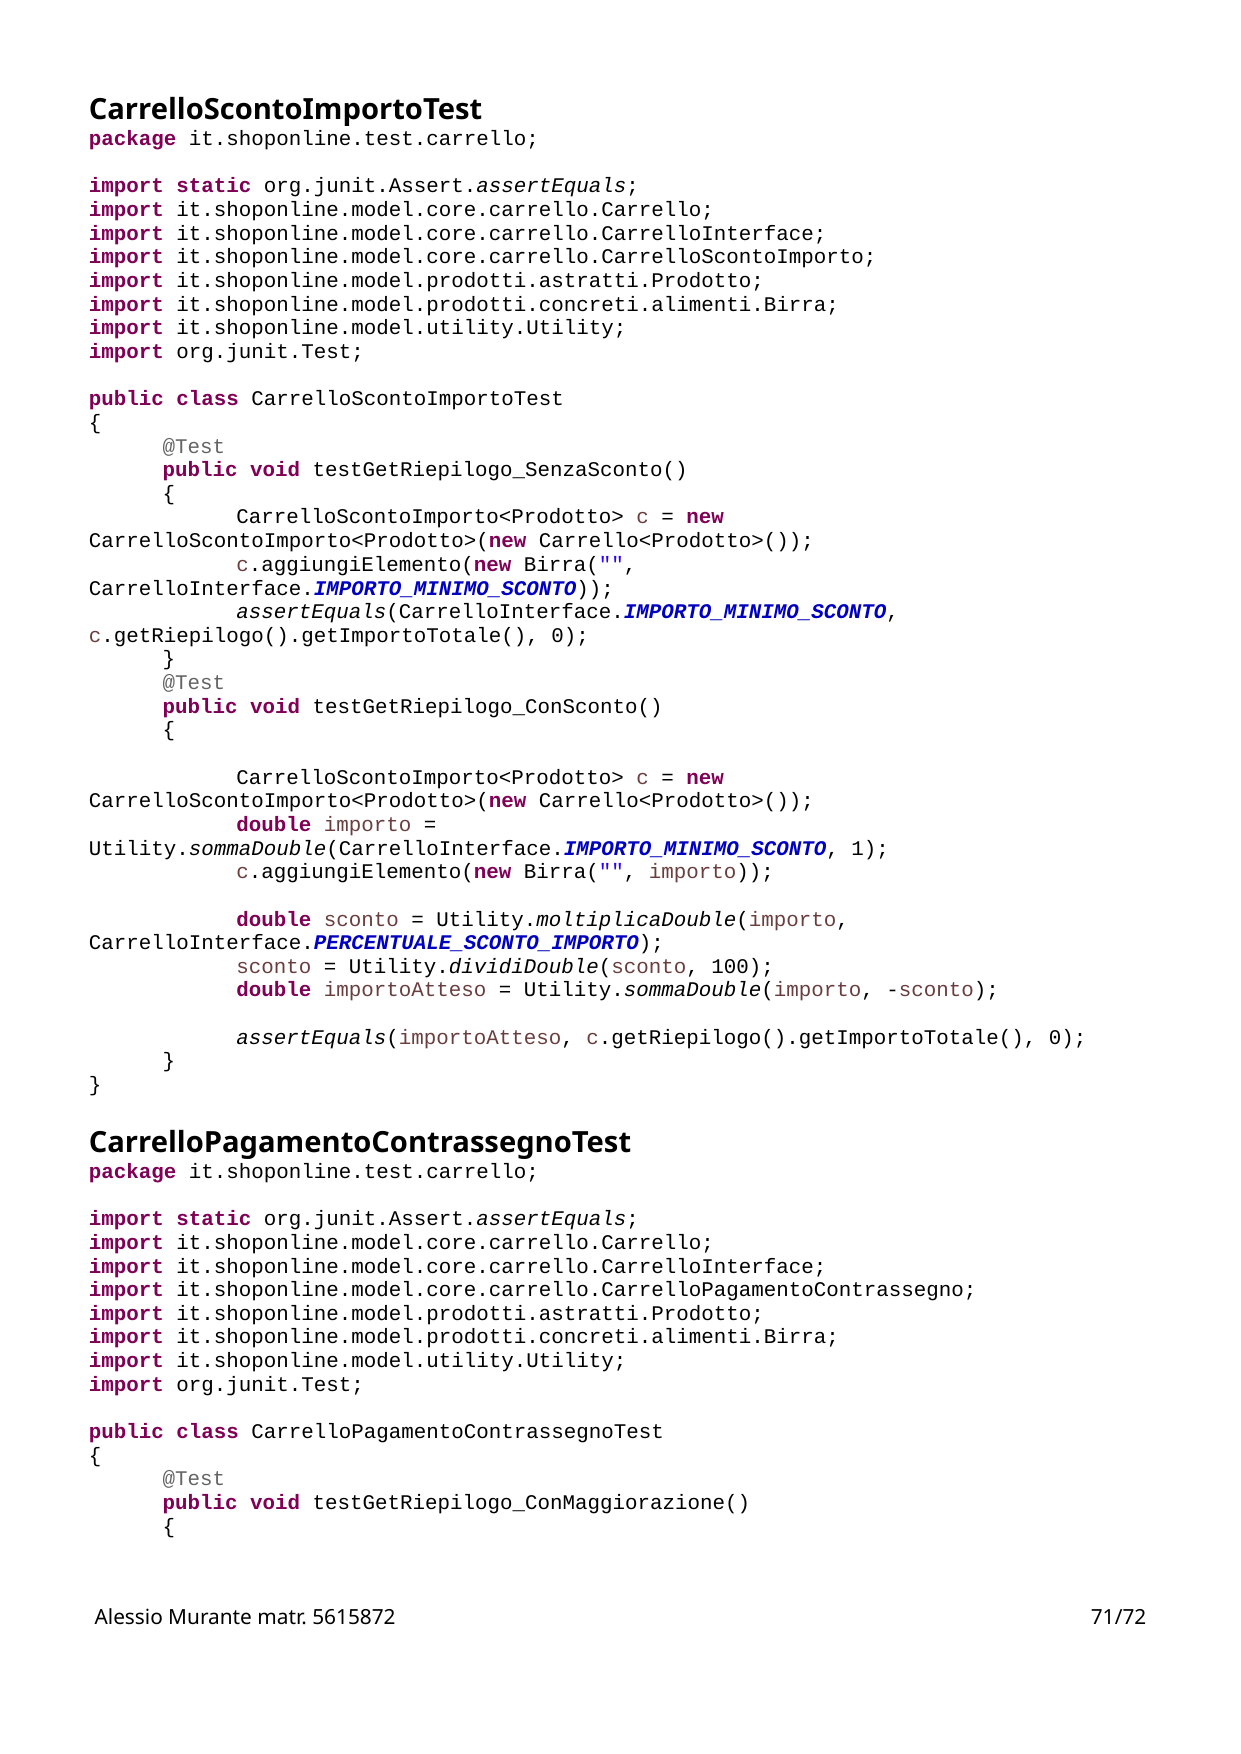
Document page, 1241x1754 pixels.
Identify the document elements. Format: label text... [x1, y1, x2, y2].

text assertEquals(CarrelloInterface.IMPORTO_MINIMO_SCONTO, c.getRiepilogo().getImportoTotale(), 0); [88, 601, 1152, 648]
text } [88, 1050, 1152, 1074]
text assertEquals(importoAtteso, c.getRiepilogo().getImportoTotale(), 0); [88, 1027, 1152, 1050]
text { [88, 719, 1152, 743]
text @Test [88, 672, 1152, 696]
text CarrelloScontoImporto<Prodotto> c = new CarrelloScontoImporto<Prodotto>(new Carrello<Prodotto>()); [88, 507, 1152, 554]
text { [88, 1445, 1152, 1468]
text import it.shoponline.model.core.carrello.CarrelloInterface; [88, 223, 1152, 246]
text package it.shoponline.test.carrello; [88, 128, 1152, 152]
text @Test [88, 1468, 1152, 1492]
text { [88, 483, 1152, 507]
text CarrelloScontoImportoTest [88, 88, 1152, 128]
text import it.shoponline.model.prodotti.concreti.alimenti.Birra; [88, 1327, 1152, 1350]
text public class CarrelloScontoImportoTest [88, 388, 1152, 412]
text import it.shoponline.model.prodotti.astratti.Prodotto; [88, 1303, 1152, 1327]
text import static org.junit.Assert.assertEquals; [88, 176, 1152, 199]
text import it.shoponline.model.core.carrello.Carrello; [88, 199, 1152, 223]
text public void testGetRiepilogo_ConMaggiorazione() [88, 1492, 1152, 1516]
text import it.shoponline.model.core.carrello.CarrelloPagamentoContrassegno; [88, 1279, 1152, 1303]
text import it.shoponline.model.utility.Utility; [88, 1350, 1152, 1374]
text } [88, 1074, 1152, 1098]
text import org.junit.Test; [88, 341, 1152, 365]
text import org.junit.Test; [88, 1374, 1152, 1397]
text public void testGetRiepilogo_ConSconto() [88, 696, 1152, 719]
text c.aggiungiElemento(new Birra("", importo)); [88, 861, 1152, 885]
text sconto = Utility.dividiDouble(sconto, 100); [88, 956, 1152, 979]
text package it.shoponline.test.carrello; [88, 1161, 1152, 1185]
text public void testGetRiepilogo_SenzaSconto() [88, 459, 1152, 483]
text import it.shoponline.model.prodotti.concreti.alimenti.Birra; [88, 294, 1152, 317]
text double sconto = Utility.moltiplicaDouble(importo, CarrelloInterface.PERCENTUALE_SCONTO_IMPORTO); [88, 908, 1152, 956]
text CarrelloScontoImporto<Prodotto> c = new CarrelloScontoImporto<Prodotto>(new Carrello<Prodotto>()); [88, 767, 1152, 814]
text double importoAtteso = Utility.sommaDouble(importo, -sconto); [88, 979, 1152, 1003]
text { [88, 412, 1152, 436]
text public class CarrelloPagamentoContrassegnoTest [88, 1421, 1152, 1445]
text import static org.junit.Assert.assertEquals; [88, 1208, 1152, 1232]
text import it.shoponline.model.core.carrello.Carrello; [88, 1232, 1152, 1256]
text } [88, 648, 1152, 672]
text c.aggiungiElemento(new Birra("", CarrelloInterface.IMPORTO_MINIMO_SCONTO)); [88, 554, 1152, 601]
text double importo = Utility.sommaDouble(CarrelloInterface.IMPORTO_MINIMO_SCONTO, 1); [88, 814, 1152, 861]
text import it.shoponline.model.core.carrello.CarrelloInterface; [88, 1256, 1152, 1279]
text { [88, 1516, 1152, 1539]
text @Test [88, 436, 1152, 459]
text import it.shoponline.model.prodotti.astratti.Prodotto; [88, 270, 1152, 294]
text import it.shoponline.model.core.carrello.CarrelloScontoImporto; [88, 246, 1152, 270]
text CarrelloPagamentoContrassegnoTest [88, 1121, 1152, 1161]
text import it.shoponline.model.utility.Utility; [88, 317, 1152, 341]
